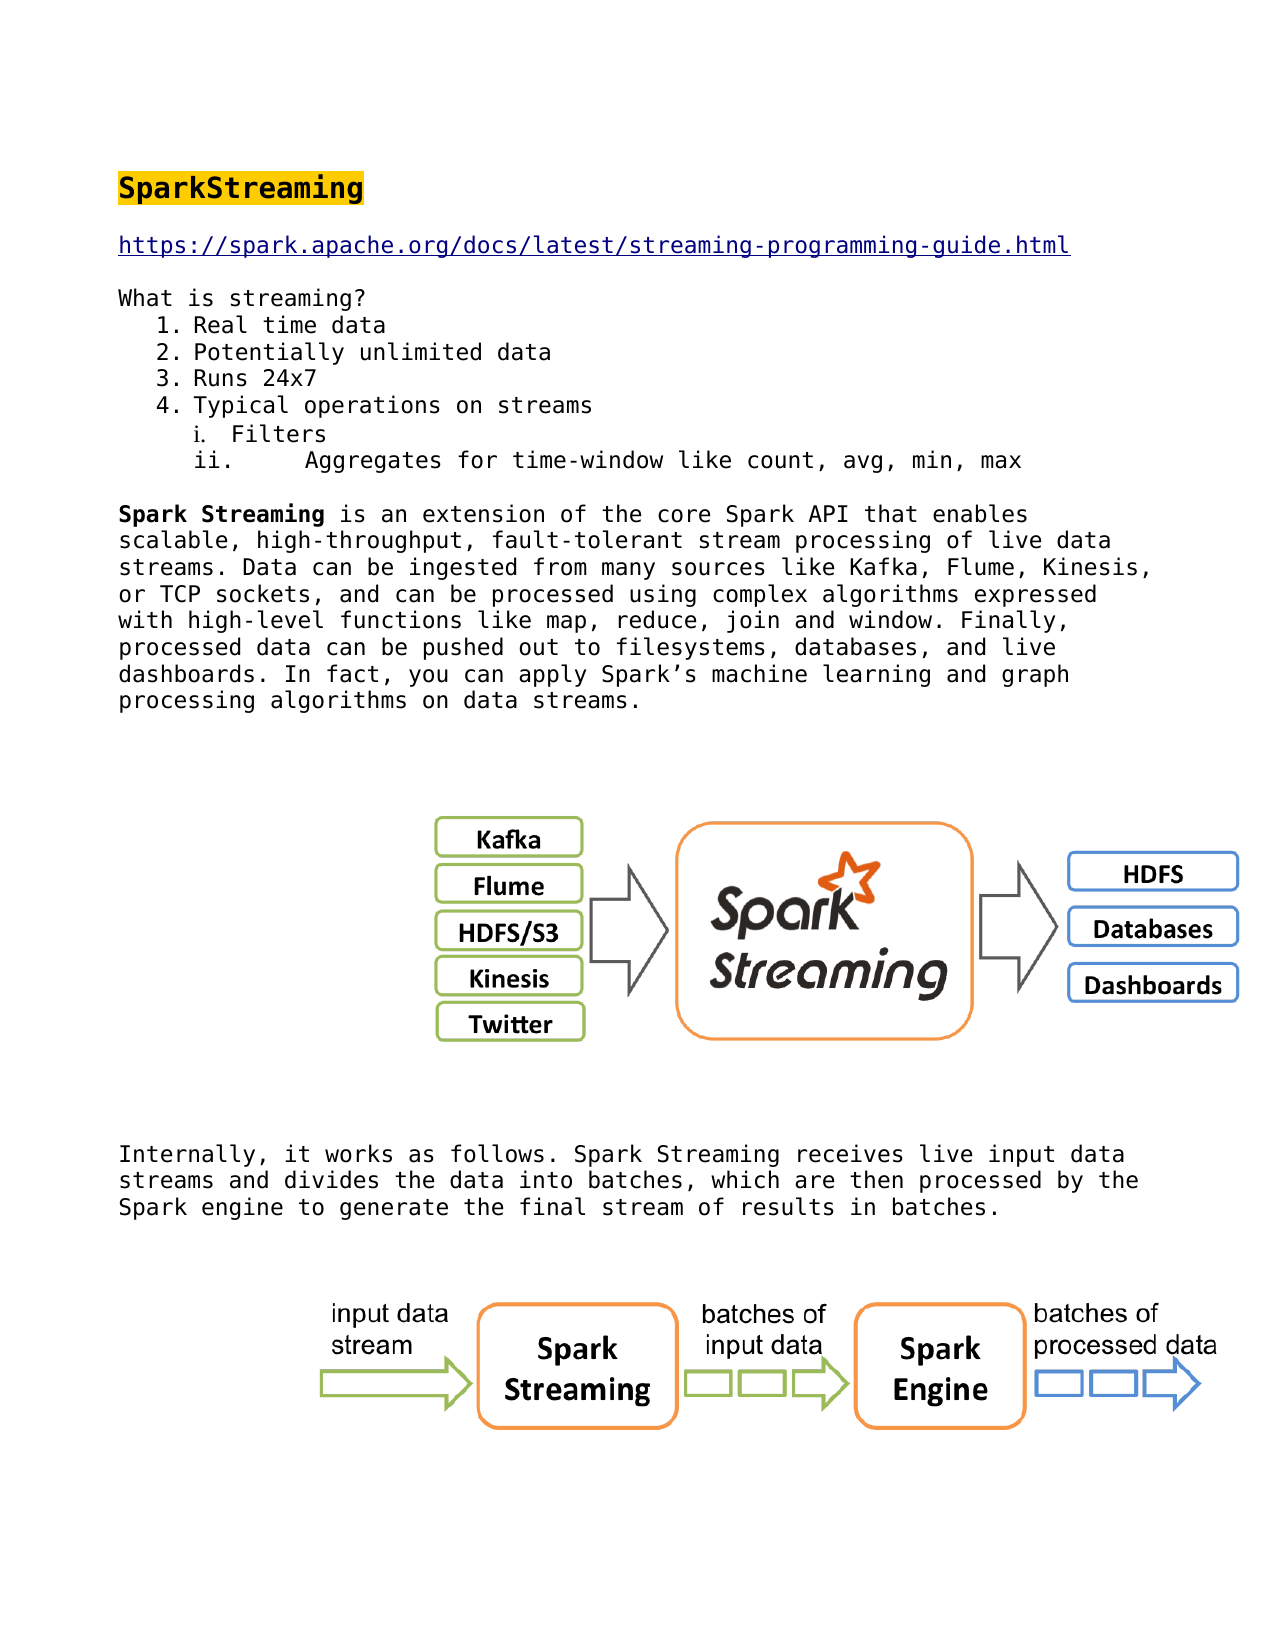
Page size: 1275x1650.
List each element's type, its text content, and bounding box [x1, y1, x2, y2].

list Runs 24x7 [156, 365, 1157, 392]
text SparkStreaming [118, 171, 1157, 205]
picture [286, 1247, 1275, 1468]
list Aggregates for time-window like count, avg, min, max [193, 447, 1157, 474]
list Typical operations on streams [156, 392, 1157, 419]
list Real time data [156, 312, 1157, 339]
text https://spark.apache.org/docs/latest/streaming-programming-guide.html [118, 232, 1157, 259]
list Filters [193, 419, 1157, 447]
picture [397, 767, 1275, 1096]
text Spark Streaming is an extension of the core Spark API that enables scalable, high-throughput, fault-tolerant stream processing of live data streams. Data can be ingested from many sources like Kafka, Flume, Kinesis, or TCP sockets, and can be processed using complex algorithms expressed with high-level functions like map, reduce, join and window. Finally, processed data can be pushed out to filesystems, databases, and live dashboards. In fact, you can apply Spark’s machine learning and graph processing algorithms on data streams. [118, 501, 1157, 714]
text What is streaming? [118, 285, 1157, 312]
list Potentially unlimited data [156, 339, 1157, 365]
text Internally, it works as follows. Spark Streaming receives live input data streams and divides the data into batches, which are then processed by the Spark engine to generate the final stream of results in batches. [118, 1141, 1157, 1221]
